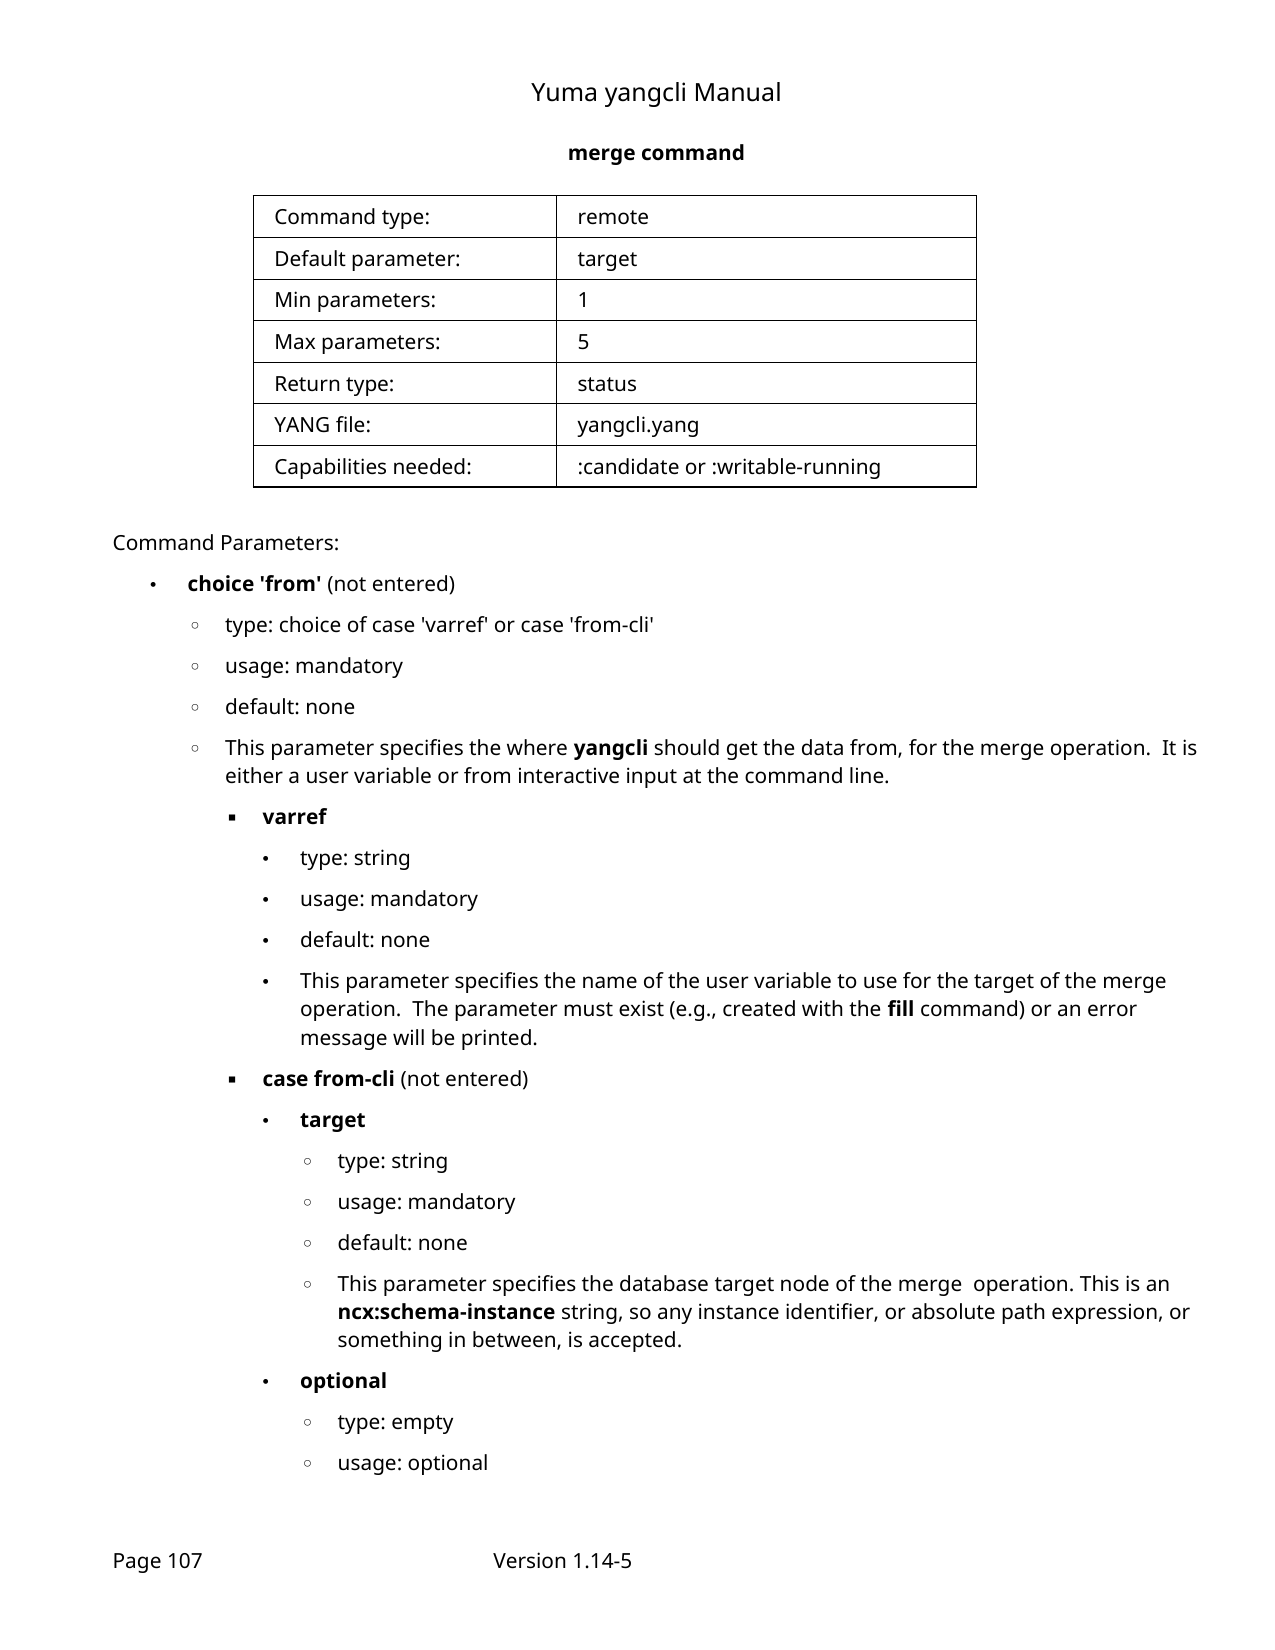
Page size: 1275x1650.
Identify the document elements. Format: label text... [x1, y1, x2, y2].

subtitle merge command [127, 138, 1185, 167]
table_cell YANG file: [254, 404, 556, 445]
list default: none [300, 1228, 1200, 1256]
table_header Command type: [254, 196, 556, 237]
list This parameter specifies the database target node of the merge operation. This is an ncx:schema-instance string, so any instance identifier, or absolute path expression, or something in between, is accepted. [300, 1269, 1200, 1354]
table_cell status [557, 363, 976, 403]
list usage: mandatory [262, 884, 1200, 913]
list default: none [262, 925, 1200, 954]
table_cell Return type: [254, 363, 556, 403]
table_cell :candidate or :writable-running [557, 446, 976, 486]
table_cell Capabilities needed: [254, 446, 556, 486]
table_cell Max parameters: [254, 321, 556, 362]
list default: none [187, 692, 1200, 721]
table_cell target [557, 238, 976, 278]
list usage: mandatory [300, 1187, 1200, 1215]
table_header remote [557, 196, 976, 237]
text Command Parameters: [112, 528, 1200, 557]
list This parameter specifies the where yangcli should get the data from, for the merge operation. It is either a user variable or from interactive input at the command line. [187, 733, 1200, 790]
list This parameter specifies the name of the user variable to use for the target of the merge operation. The parameter must exist (e.g., created with the fill command) or an error message will be printed. [262, 966, 1200, 1051]
list type: string [300, 1146, 1200, 1174]
list usage: optional [300, 1448, 1200, 1477]
list choice 'from' (not entered) [150, 569, 1200, 598]
list type: string [262, 843, 1200, 872]
table_cell 1 [557, 280, 976, 320]
list case from-cli (not entered) [225, 1064, 1200, 1092]
list varref [225, 802, 1200, 831]
list usage: mandatory [187, 651, 1200, 679]
table_cell Default parameter: [254, 238, 556, 278]
table_cell 5 [557, 321, 976, 362]
list optional [262, 1366, 1200, 1395]
table_cell Min parameters: [254, 280, 556, 320]
table_cell yangcli.yang [557, 404, 976, 445]
list type: choice of case 'varref' or case 'from-cli' [187, 610, 1200, 639]
list target [262, 1105, 1200, 1133]
list type: empty [300, 1407, 1200, 1436]
